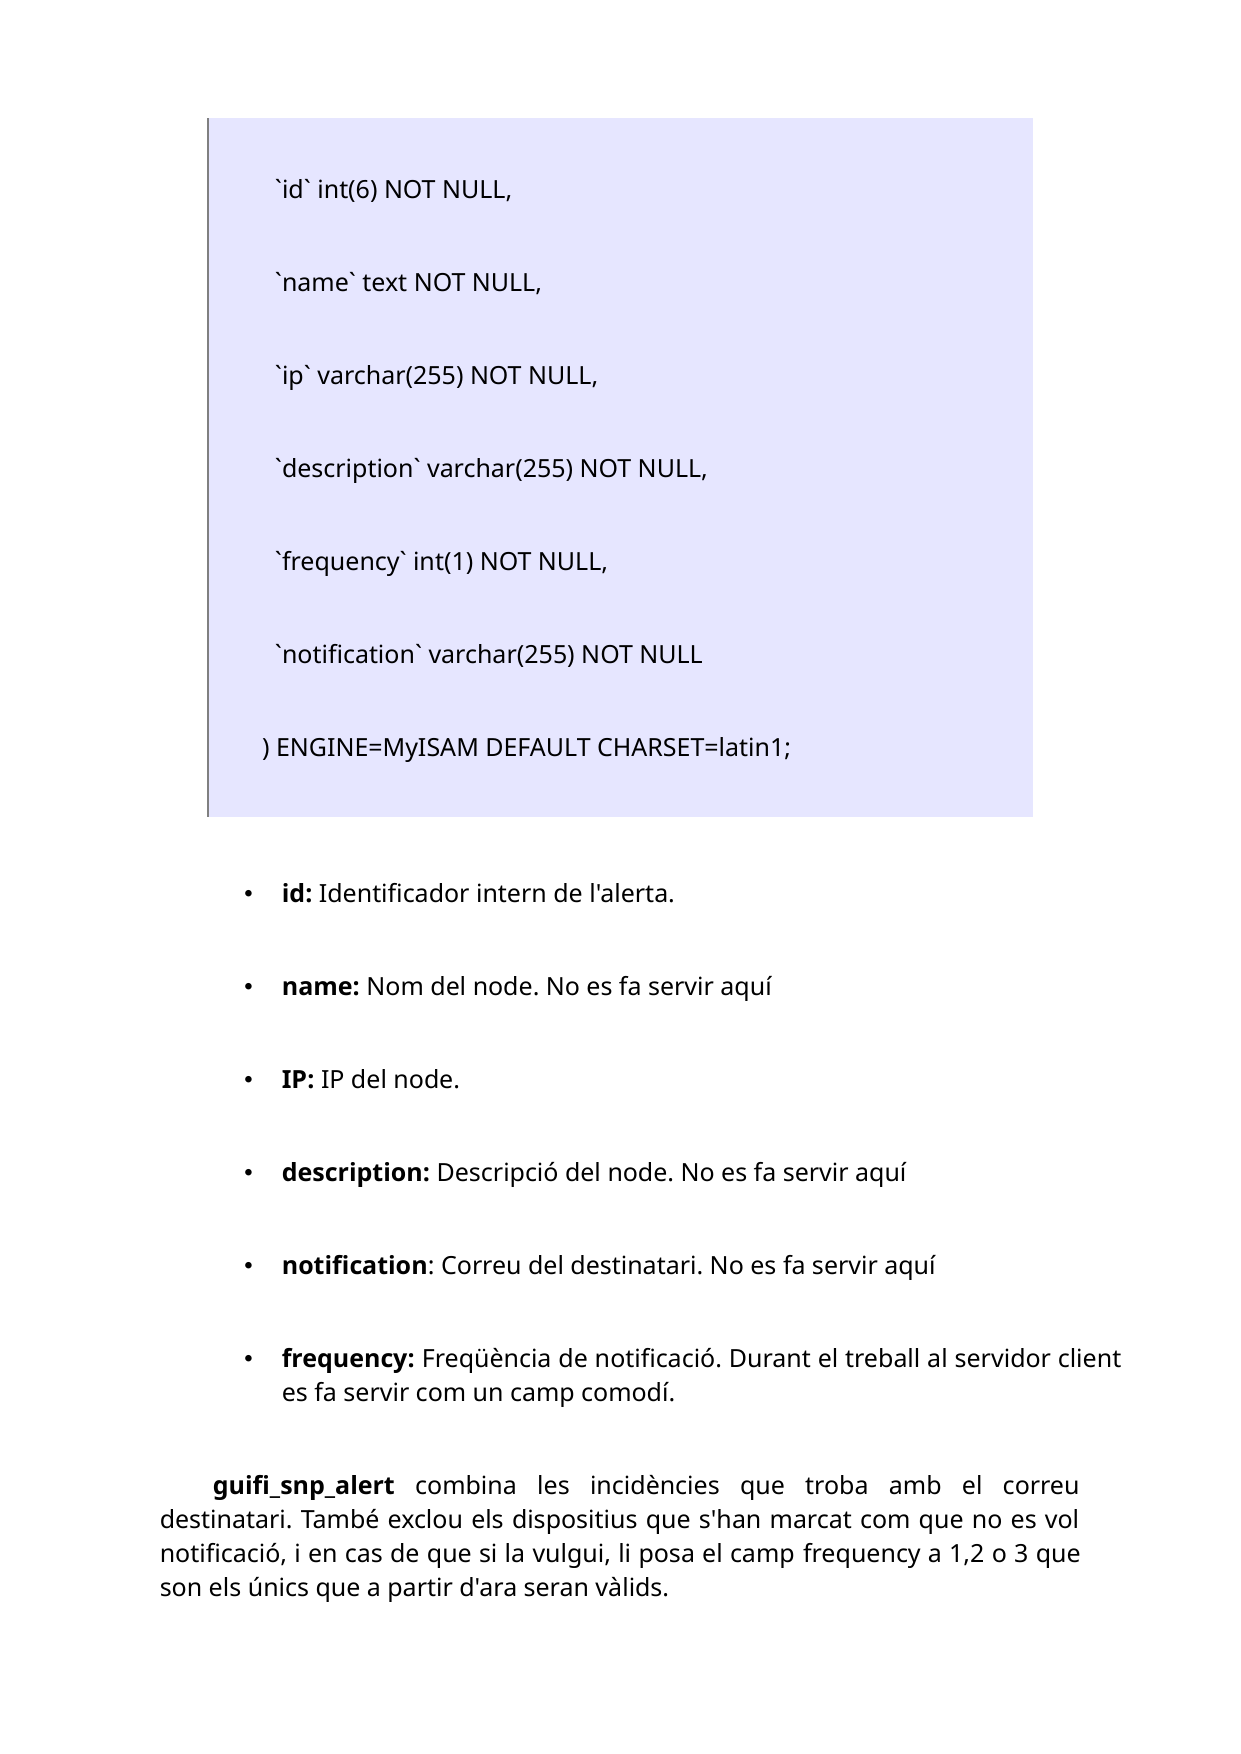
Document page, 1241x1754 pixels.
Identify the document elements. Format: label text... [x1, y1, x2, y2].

text `id` int(6) NOT NULL, [209, 118, 1033, 205]
text ) ENGINE=MyISAM DEFAULT CHARSET=latin1; [209, 676, 1033, 817]
list description: Descripció del node. No es fa servir aquí [244, 1154, 1122, 1189]
text `frequency` int(1) NOT NULL, [209, 490, 1033, 577]
list name: Nom del node. No es fa servir aquí [244, 968, 1122, 1003]
text `ip` varchar(255) NOT NULL, [209, 304, 1033, 391]
list id: Identificador intern de l'alerta. [244, 876, 1122, 909]
text `name` text NOT NULL, [209, 211, 1033, 298]
text `description` varchar(255) NOT NULL, [209, 397, 1033, 484]
text `notification` varchar(255) NOT NULL [209, 583, 1033, 670]
subtitle guifi_snp_alert combina les incidències que troba amb el correu destinatari. També exclou els dispositius que s'han marcat com que no es vol notificació, i en cas de que si la vulgui, li posa el camp frequency a 1,2 o 3 que son els únics que a partir d'ara seran vàlids. [159, 1468, 1081, 1604]
list frequency: Freqüència de notificació. Durant el treball al servidor client es fa servir com un camp comodí. [244, 1341, 1122, 1409]
list IP: IP del node. [244, 1062, 1122, 1096]
list notification: Correu del destinatari. No es fa servir aquí [244, 1248, 1122, 1282]
